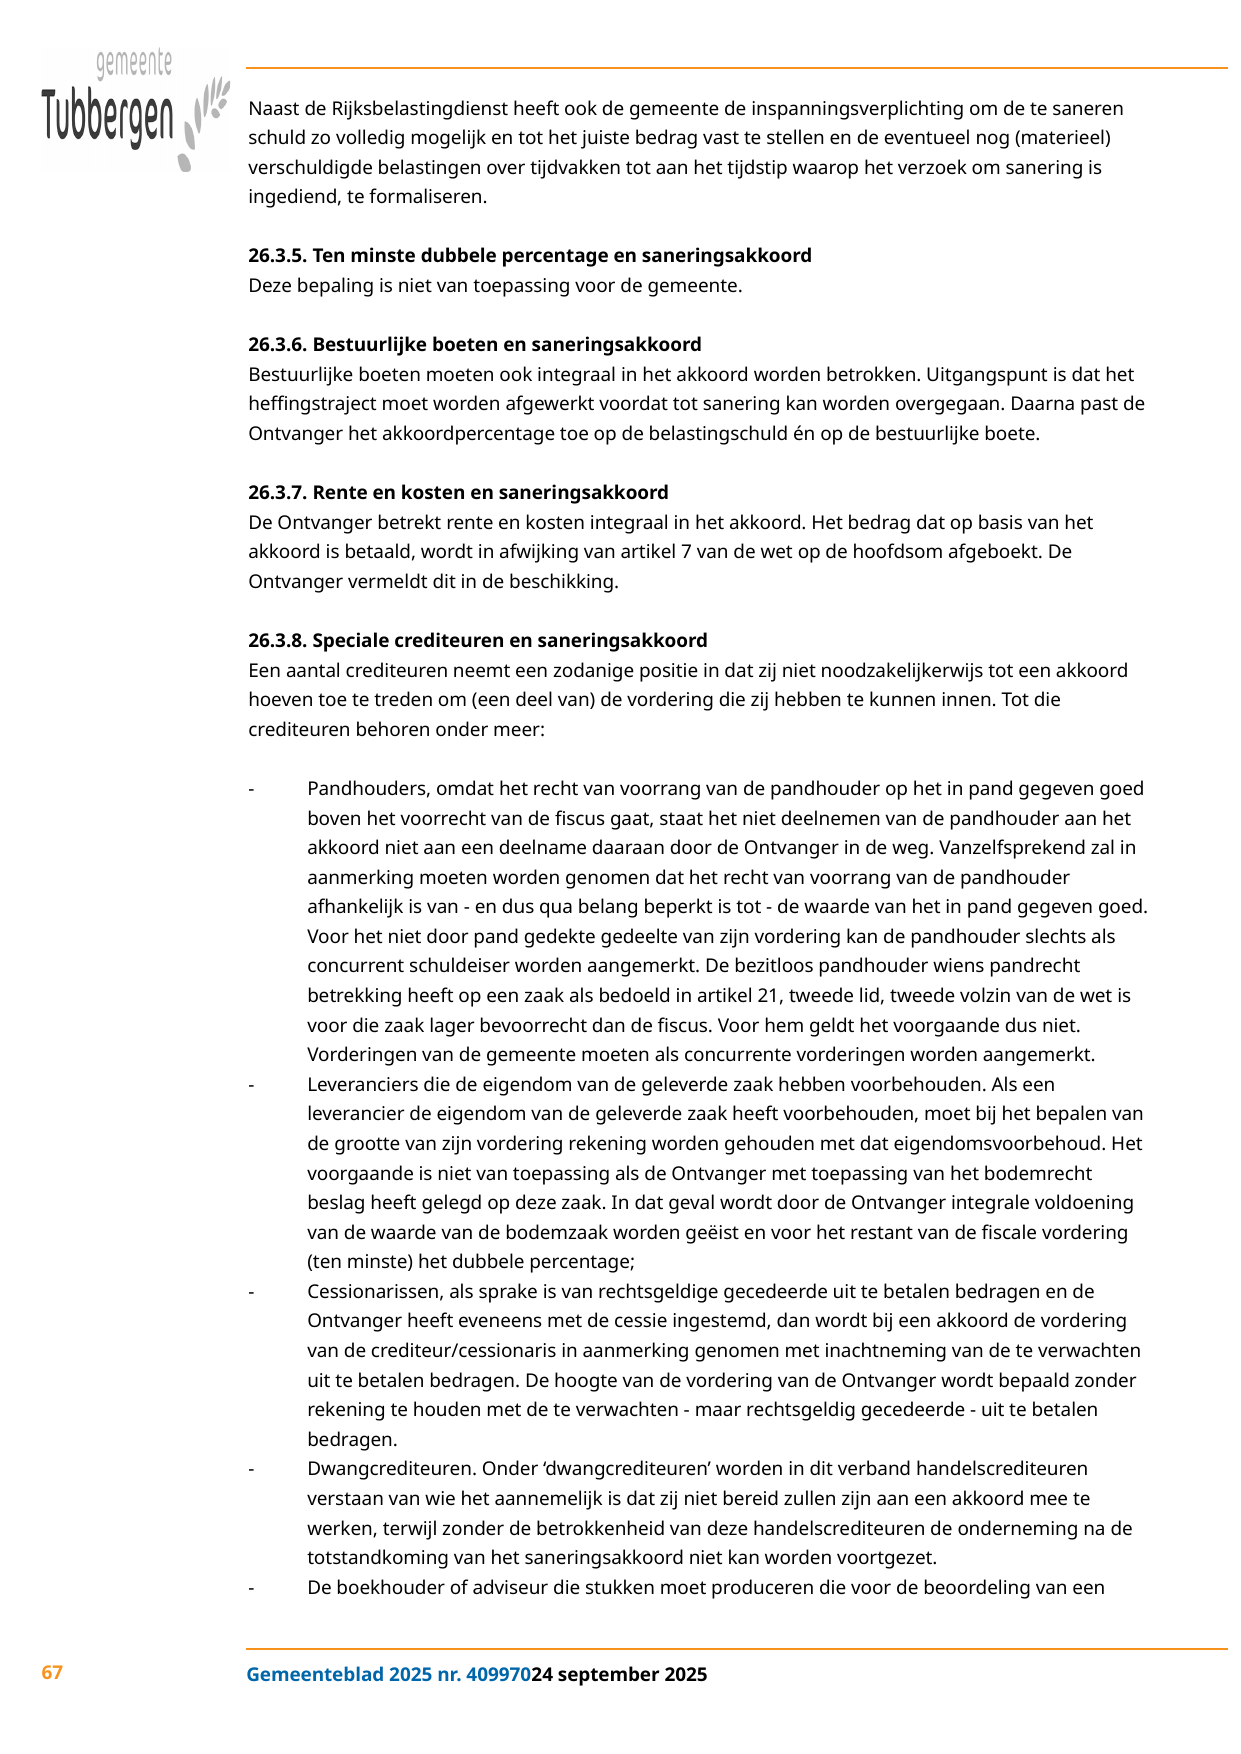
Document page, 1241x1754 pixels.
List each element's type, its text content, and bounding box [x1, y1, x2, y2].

text 26.3.7. Rente en kosten en saneringsakkoord [248, 479, 1152, 505]
text 26.3.6. Bestuurlijke boeten en saneringsakkoord [248, 331, 1152, 357]
text Bestuurlijke boeten moeten ook integraal in het akkoord worden betrokken. Uitgangspunt is dat het heffingstraject moet worden afgewerkt voordat tot sanering kan worden overgegaan. Daarna past de Ontvanger het akkoordpercentage toe op de belastingschuld én op de bestuurlijke boete. [248, 361, 1152, 446]
picture [41, 47, 231, 172]
list Dwangcrediteuren. Onder ‘dwangcrediteuren’ worden in dit verband handelscrediteuren verstaan van wie het aannemelijk is dat zij niet bereid zullen zijn aan een akkoord mee te werken, terwijl zonder de betrokkenheid van deze handelscrediteuren de onderneming na de totstandkoming van het saneringsakkoord niet kan worden voortgezet. [248, 1456, 1152, 1570]
list Cessionarissen, als sprake is van rechtsgeldige gecedeerde uit te betalen bedragen en de Ontvanger heeft eveneens met de cessie ingestemd, dan wordt bij een akkoord de vordering van de crediteur/cessionaris in aanmerking genomen met inachtneming van de te verwachten uit te betalen bedragen. De hoogte van de vordering van de Ontvanger wordt bepaald zonder rekening te houden met de te verwachten - maar rechtsgeldig gecedeerde - uit te betalen bedragen. [248, 1278, 1152, 1452]
text Deze bepaling is niet van toepassing voor de gemeente. [248, 272, 1152, 298]
list Pandhouders, omdat het recht van voorrang van de pandhouder op het in pand gegeven goed boven het voorrecht van de fiscus gaat, staat het niet deelnemen van de pandhouder aan het akkoord niet aan een deelname daaraan door de Ontvanger in de weg. Vanzelfsprekend zal in aanmerking moeten worden genomen dat het recht van voorrang van de pandhouder afhankelijk is van - en dus qua belang beperkt is tot - de waarde van het in pand gegeven goed. Voor het niet door pand gedekte gedeelte van zijn vordering kan de pandhouder slechts als concurrent schuldeiser worden aangemerkt. De bezitloos pandhouder wiens pandrecht betrekking heeft op een zaak als bedoeld in artikel 21, tweede lid, tweede volzin van de wet is voor die zaak lager bevoorrecht dan de fiscus. Voor hem geldt het voorgaande dus niet. Vorderingen van de gemeente moeten als concurrente vorderingen worden aangemerkt. [248, 775, 1152, 1067]
list De boekhouder of adviseur die stukken moet produceren die voor de beoordeling van een [248, 1574, 1152, 1600]
list Leveranciers die de eigendom van de geleverde zaak hebben voorbehouden. Als een leverancier de eigendom van de geleverde zaak heeft voorbehouden, moet bij het bepalen van de grootte van zijn vordering rekening worden gehouden met dat eigendomsvoorbehoud. Het voorgaande is niet van toepassing als de Ontvanger met toepassing van het bodemrecht beslag heeft gelegd op deze zaak. In dat geval wordt door de Ontvanger integrale voldoening van de waarde van de bodemzaak worden geëist en voor het restant van de fiscale vordering (ten minste) het dubbele percentage; [248, 1071, 1152, 1274]
text Naast de Rijksbelastingdienst heeft ook de gemeente de inspanningsverplichting om de te saneren schuld zo volledig mogelijk en tot het juiste bedrag vast te stellen en de eventueel nog (materieel) verschuldigde belastingen over tijdvakken tot aan het tijdstip waarop het verzoek om sanering is ingediend, te formaliseren. [248, 95, 1152, 209]
text 26.3.5. Ten minste dubbele percentage en saneringsakkoord [248, 243, 1152, 268]
text Een aantal crediteuren neemt een zodanige positie in dat zij niet noodzakelijkerwijs tot een akkoord hoeven toe te treden om (een deel van) de vordering die zij hebben te kunnen innen. Tot die crediteuren behoren onder meer: [248, 657, 1152, 742]
text 26.3.8. Speciale crediteuren en saneringsakkoord [248, 627, 1152, 653]
text De Ontvanger betrekt rente en kosten integraal in het akkoord. Het bedrag dat op basis van het akkoord is betaald, wordt in afwijking van artikel 7 van de wet op de hoofdsom afgeboekt. De Ontvanger vermeldt dit in de beschikking. [248, 509, 1152, 594]
